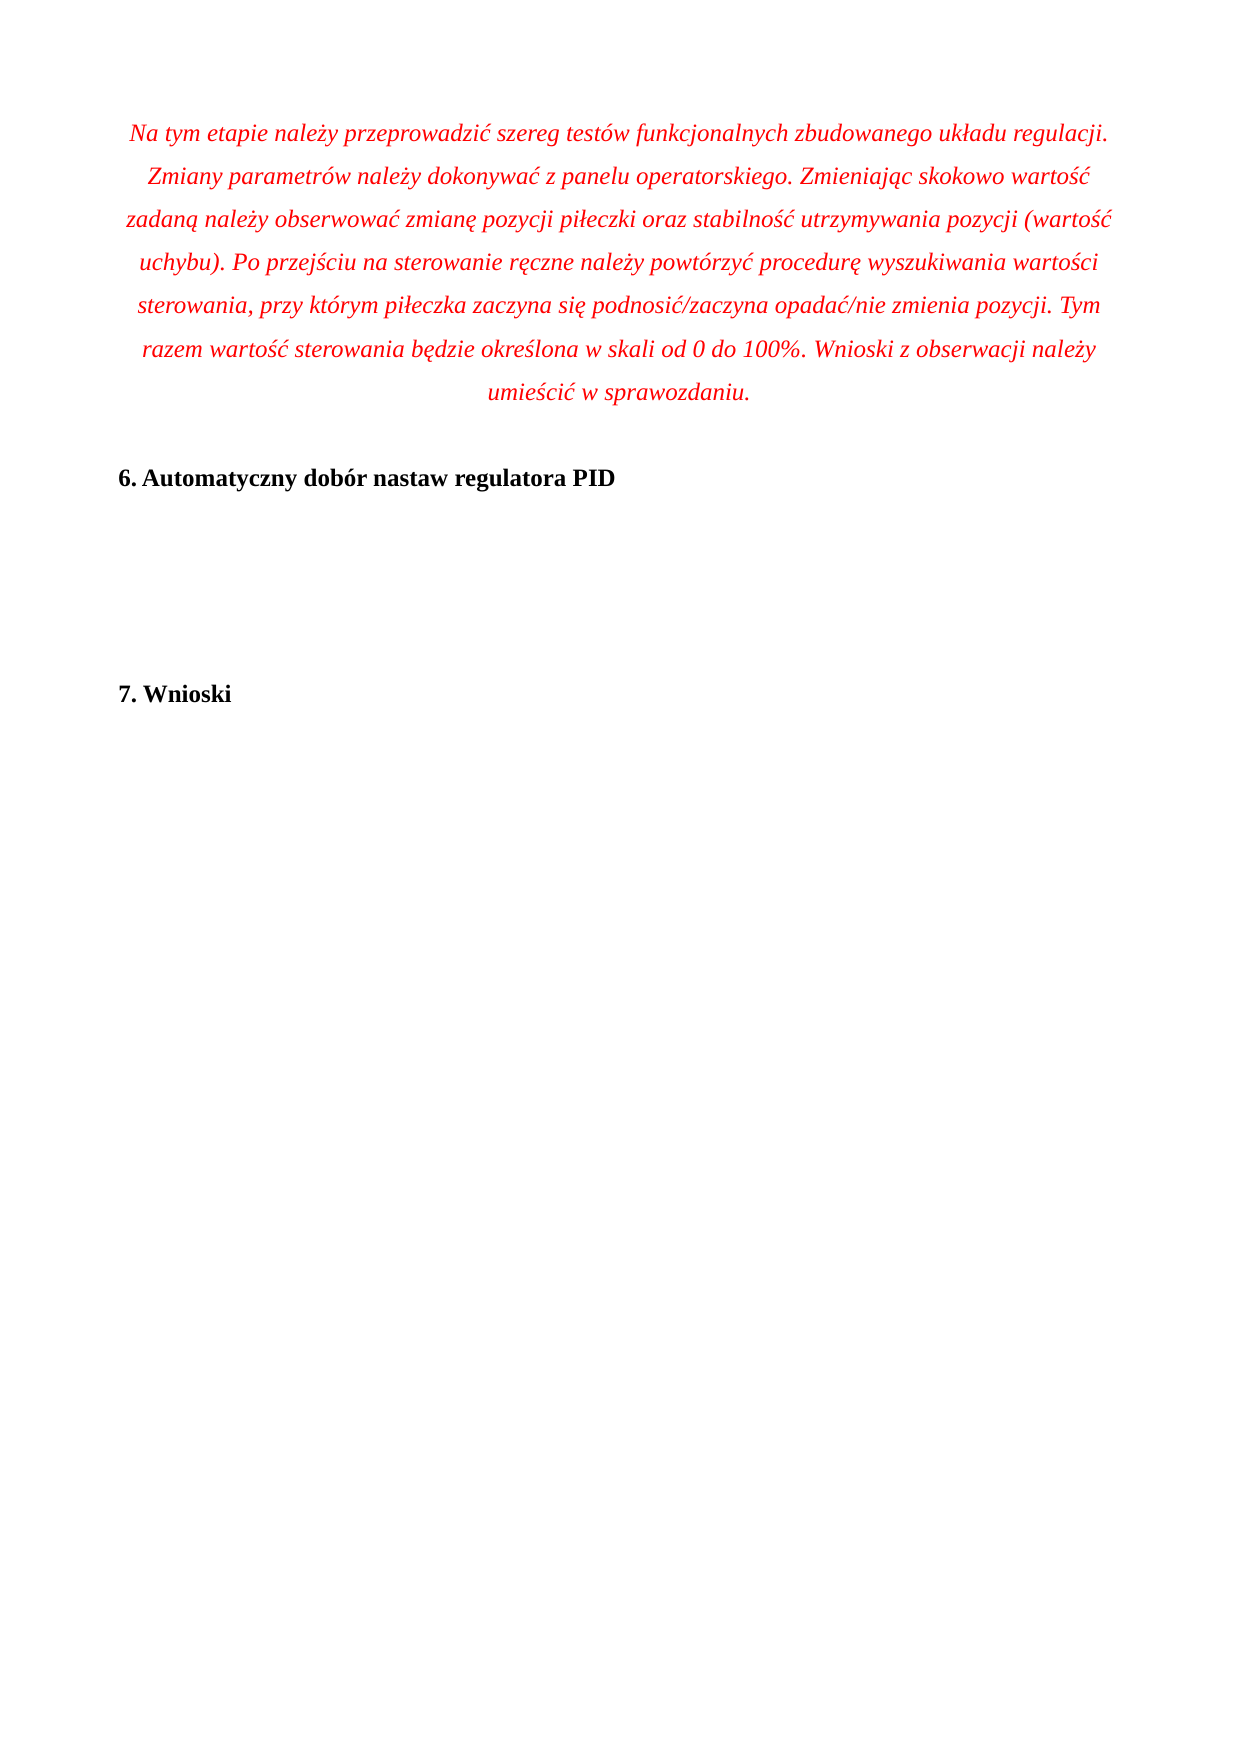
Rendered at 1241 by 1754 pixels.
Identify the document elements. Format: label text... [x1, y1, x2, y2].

text Na tym etapie należy przeprowadzić szereg testów funkcjonalnych zbudowanego układu regulacji. Zmiany parametrów należy dokonywać z panelu operatorskiego. Zmieniając skokowo wartość zadaną należy obserwować zmianę pozycji piłeczki oraz stabilność utrzymywania pozycji (wartość uchybu). Po przejściu na sterowanie ręczne należy powtórzyć procedurę wyszukiwania wartości sterowania, przy którym piłeczka zaczyna się podnosić/zaczyna opadać/nie zmienia pozycji. Tym razem wartość sterowania będzie określona w skali od 0 do 100%. Wnioski z obserwacji należy umieścić w sprawozdaniu. [118, 118, 1122, 406]
text 6. Automatyczny dobór nastaw regulatora PID [118, 463, 1122, 492]
text 7. Wnioski [118, 679, 1122, 707]
